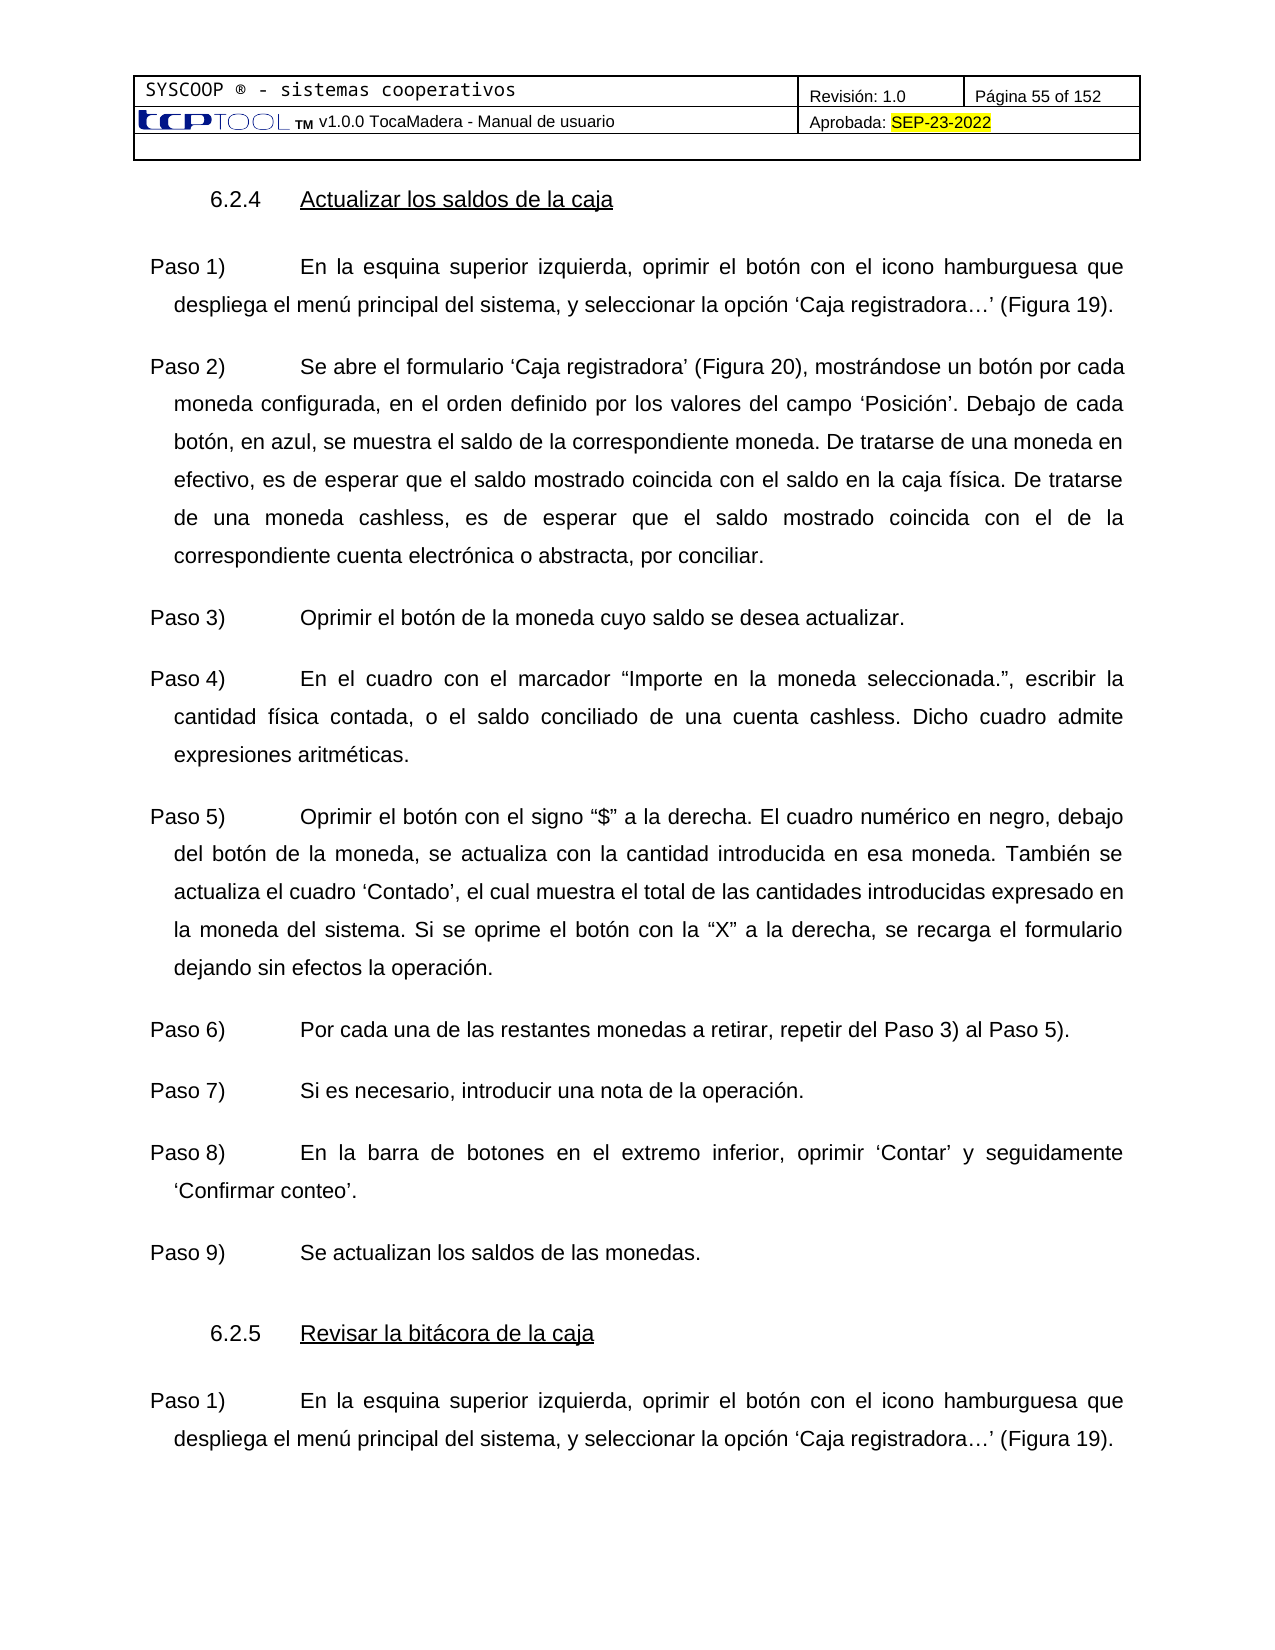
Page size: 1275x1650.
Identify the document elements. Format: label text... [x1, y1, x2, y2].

list Se actualizan los saldos de las monedas. [150, 1240, 1125, 1265]
subtitle Actualizar los saldos de la caja [210, 186, 1125, 212]
list Se abre el formulario ‘Caja registradora’ (Figura 20), mostrándose un botón por cada moneda configurada, en el orden definido por los valores del campo ‘Posición’. Debajo de cada botón, en azul, se muestra el saldo de la correspondiente moneda. De tratarse de una moneda en efectivo, es de esperar que el saldo mostrado coincida con el saldo en la caja física. De tratarse de una moneda cashless, es de esperar que el saldo mostrado coincida con el de la correspondiente cuenta electrónica o abstracta, por conciliar. [150, 353, 1125, 568]
list Oprimir el botón con el signo “$” a la derecha. El cuadro numérico en negro, debajo del botón de la moneda, se actualiza con la cantidad introducida en esa moneda. También se actualiza el cuadro ‘Contado’, el cual muestra el total de las cantidades introducidas expresado en la moneda del sistema. Si se oprime el botón con la “X” a la derecha, se recarga el formulario dejando sin efectos la operación. [150, 803, 1125, 980]
list En la barra de botones en el extremo inferior, oprimir ‘Contar’ y seguidamente ‘Confirmar conteo’. [150, 1140, 1125, 1203]
list En la esquina superior izquierda, oprimir el botón con el icono hamburguesa que despliega el menú principal del sistema, y seleccionar la opción ‘Caja registradora…’ (Figura 19). [150, 1388, 1125, 1451]
list Oprimir el botón de la moneda cuyo saldo se desea actualizar. [150, 604, 1125, 629]
list En el cuadro con el marcador “Importe en la moneda seleccionada.”, escribir la cantidad física contada, o el saldo conciliado de una cuenta cashless. Dicho cuadro admite expresiones aritméticas. [150, 666, 1125, 767]
list Si es necesario, introducir una nota de la operación. [150, 1078, 1125, 1103]
picture [138, 110, 290, 130]
list En la esquina superior izquierda, oprimir el botón con el icono hamburguesa que despliega el menú principal del sistema, y seleccionar la opción ‘Caja registradora…’ (Figura 19). [150, 254, 1125, 317]
subtitle Revisar la bitácora de la caja [210, 1319, 1125, 1346]
list Por cada una de las restantes monedas a retirar, repetir del Paso 3) al Paso 5). [150, 1017, 1125, 1042]
